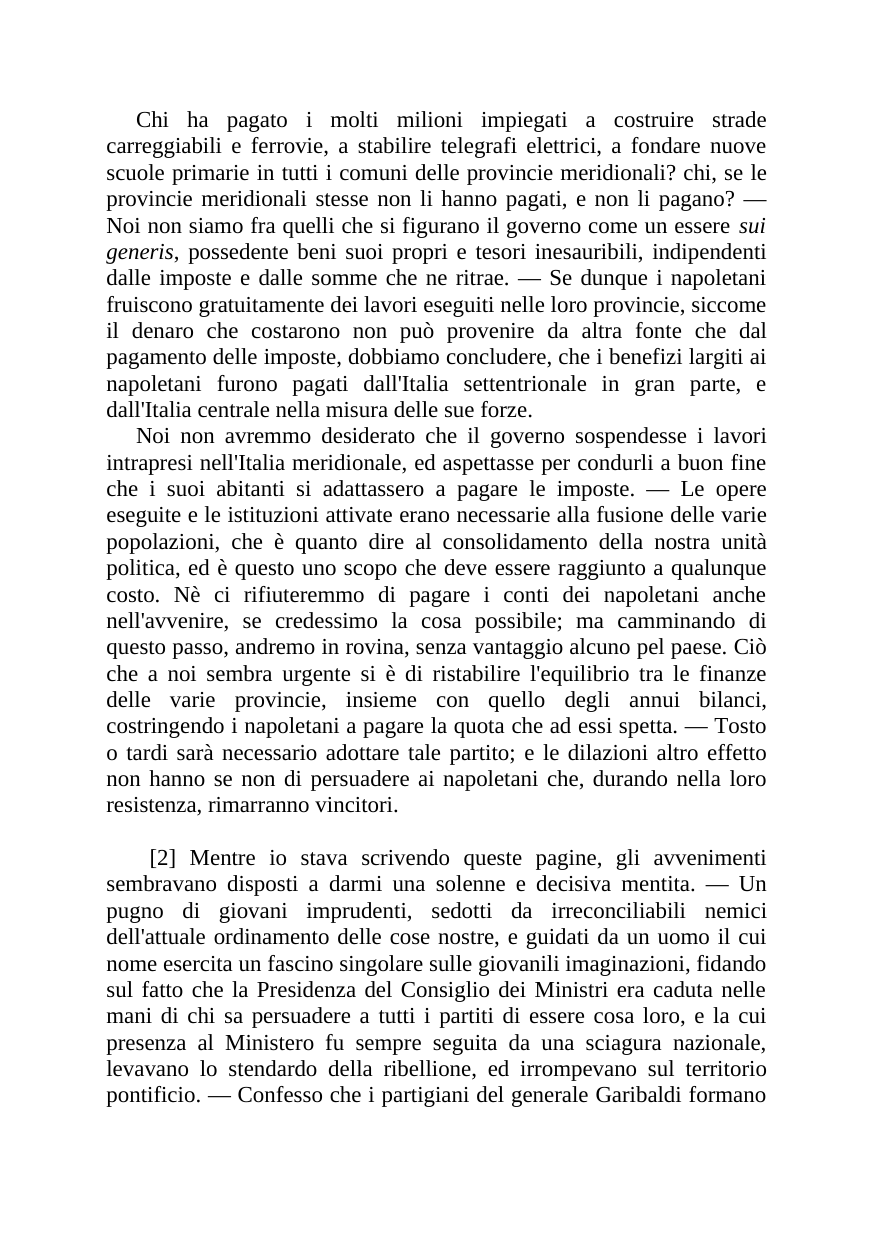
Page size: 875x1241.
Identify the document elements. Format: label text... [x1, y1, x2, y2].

text Noi non avremmo desiderato che il governo sospendesse i lavori intrapresi nell'Italia meridionale, ed aspettasse per condurli a buon fine che i suoi abitanti si adattassero a pagare le imposte. — Le opere eseguite e le istituzioni attivate erano necessarie alla fusione delle varie popolazioni, che è quanto dire al consolidamento della nostra unità politica, ed è questo uno scopo che deve essere raggiunto a qualunque costo. Nè ci rifiuteremmo di pagare i conti dei napoletani anche nell'avvenire, se credessimo la cosa possibile; ma camminando di questo passo, andremo in rovina, senza vantaggio alcuno pel paese. Ciò che a noi sembra urgente si è di ristabilire l'equilibrio tra le finanze delle varie provincie, insieme con quello degli annui bilanci, costringendo i napoletani a pagare la quota che ad essi spetta. — Tosto o tardi sarà necessario adottare tale partito; e le dilazioni altro effetto non hanno se non di persuadere ai napoletani che, durando nella loro resistenza, rimarranno vincitori. [106, 422, 768, 818]
text Chi ha pagato i molti milioni impiegati a costruire strade carreggiabili e ferrovie, a stabilire telegrafi elettrici, a fondare nuove scuole primarie in tutti i comuni delle provincie meridionali? chi, se le provincie meridionali stesse non li hanno pagati, e non li pagano? — Noi non siamo fra quelli che si figurano il governo come un essere sui generis, possedente beni suoi propri e tesori inesauribili, indipendenti dalle imposte e dalle somme che ne ritrae. — Se dunque i napoletani fruiscono gratuitamente dei lavori eseguiti nelle loro provincie, siccome il denaro che costarono non può provenire da altra fonte che dal pagamento delle imposte, dobbiamo concludere, che i benefizi largiti ai napoletani furono pagati dall'Italia settentrionale in gran parte, e dall'Italia centrale nella misura delle sue forze. [106, 106, 768, 422]
text [2] Mentre io stava scrivendo queste pagine, gli avvenimenti sembravano disposti a darmi una solenne e decisiva mentita. — Un pugno di giovani imprudenti, sedotti da irreconciliabili nemici dell'attuale ordinamento delle cose nostre, e guidati da un uomo il cui nome esercita un fascino singolare sulle giovanili imaginazioni, fidando sul fatto che la Presidenza del Consiglio dei Ministri era caduta nelle mani di chi sa persuadere a tutti i partiti di essere cosa loro, e la cui presenza al Ministero fu sempre seguita da una sciagura nazionale, levavano lo stendardo della ribellione, ed irrompevano sul territorio pontificio. — Confesso che i partigiani del generale Garibaldi formano [106, 844, 768, 1108]
